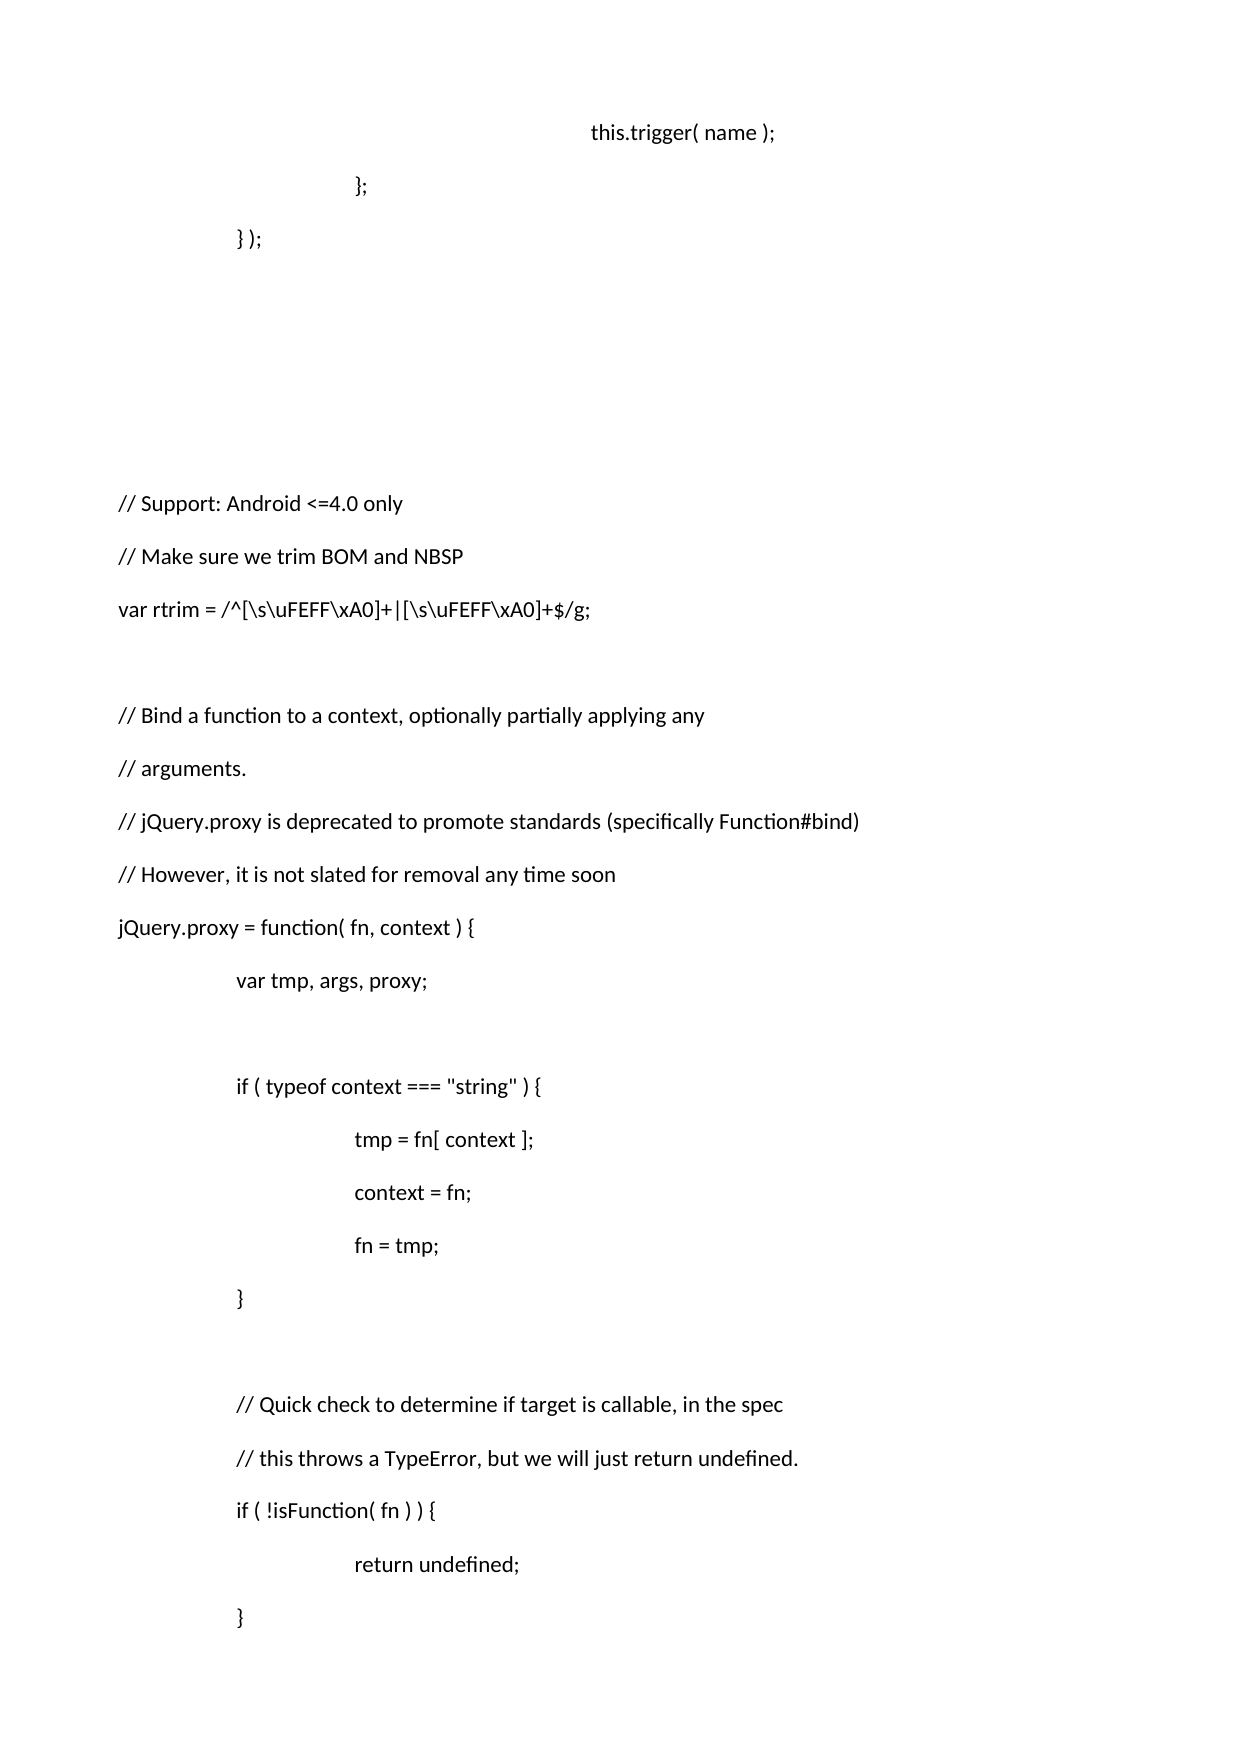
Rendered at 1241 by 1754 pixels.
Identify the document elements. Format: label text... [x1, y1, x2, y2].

text jQuery.proxy = function( fn, context ) { [118, 913, 1122, 941]
text if ( !isFunction( fn ) ) { [118, 1497, 1122, 1525]
text }; [118, 171, 1122, 199]
text // Bind a function to a context, optionally partially applying any [118, 701, 1122, 729]
text this.trigger( name ); [118, 118, 1122, 146]
text var tmp, args, proxy; [118, 966, 1122, 994]
text // However, it is not slated for removal any time soon [118, 860, 1122, 888]
text var rtrim = /^[\s\uFEFF\xA0]+|[\s\uFEFF\xA0]+$/g; [118, 595, 1122, 623]
text return undefined; [118, 1550, 1122, 1578]
text context = fn; [118, 1178, 1122, 1207]
text if ( typeof context === "string" ) { [118, 1072, 1122, 1101]
text } [118, 1603, 1122, 1631]
text // Support: Android <=4.0 only [118, 489, 1122, 517]
text } ); [118, 224, 1122, 252]
text // this throws a TypeError, but we will just return undefined. [118, 1444, 1122, 1472]
text fn = tmp; [118, 1232, 1122, 1259]
text } [118, 1284, 1122, 1313]
text // arguments. [118, 754, 1122, 782]
text // Make sure we trim BOM and NBSP [118, 542, 1122, 570]
text // jQuery.proxy is deprecated to promote standards (specifically Function#bind) [118, 807, 1122, 835]
text // Quick check to determine if target is callable, in the spec [118, 1391, 1122, 1419]
text tmp = fn[ context ]; [118, 1126, 1122, 1153]
